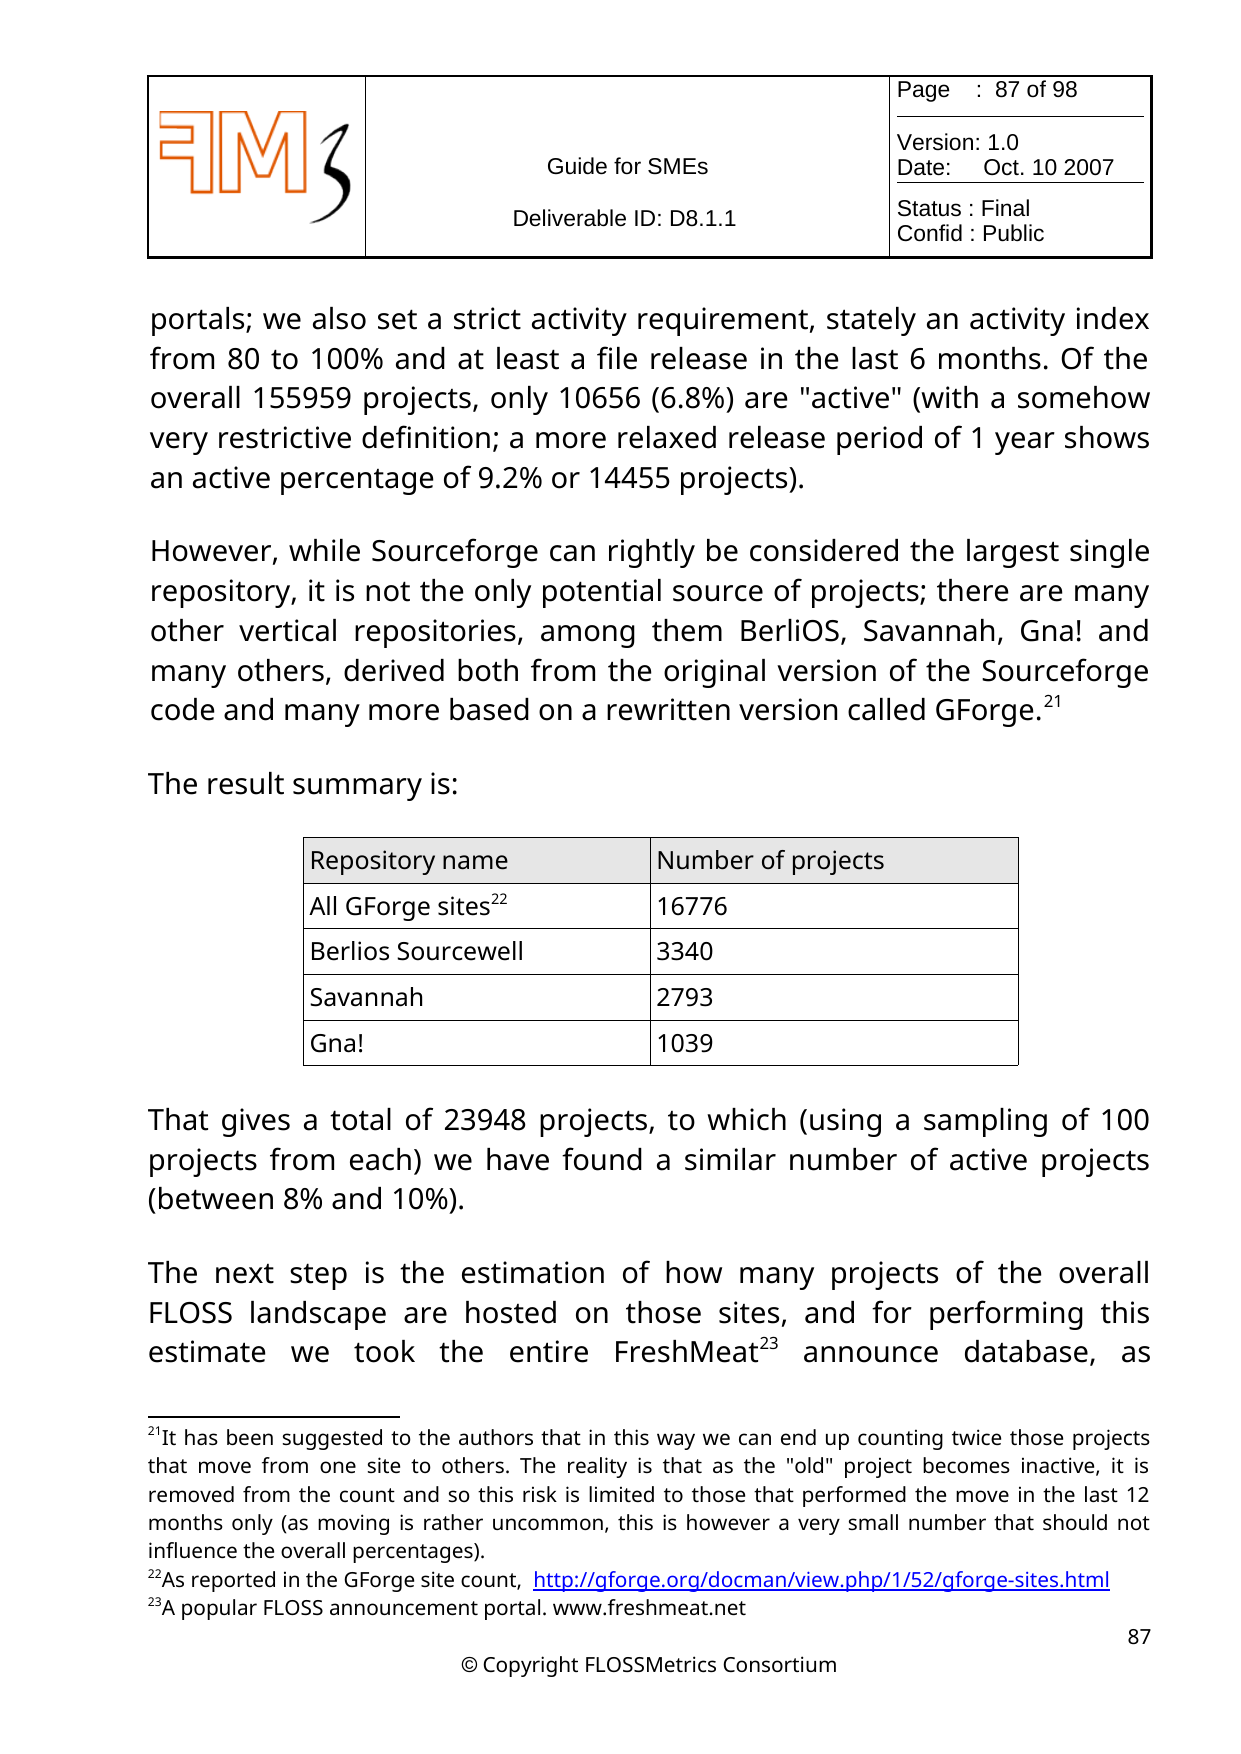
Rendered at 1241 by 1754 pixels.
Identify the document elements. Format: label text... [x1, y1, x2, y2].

table_cell 16776 [651, 884, 1018, 928]
table_cell Savannah [304, 975, 650, 1019]
text portals; we also set a strict activity requirement, stately an activity index from 80 to 100% and at least a file release in the last 6 months. Of the overall 155959 projects, only 10656 (6.8%) are "active" (with a somehow very restrictive definition; a more relaxed release period of 1 year shows an active percentage of 9.2% or 14455 projects). [149, 298, 1151, 497]
table_cell 3340 [651, 929, 1018, 974]
picture [159, 111, 351, 224]
table_header Repository name [304, 838, 650, 883]
text The result summary is: [148, 763, 1151, 803]
text A popular FLOSS announcement portal. www.freshmeat.net [148, 1593, 1151, 1622]
text However, while Sourceforge can rightly be considered the largest single repository, it is not the only potential source of projects; there are many other vertical repositories, among them BerliOS, Savannah, Gna! and many others, derived both from the original version of the Sourceforge code and many more based on a rewritten version called GForge. [149, 531, 1151, 729]
table_cell All GForge sites [304, 884, 650, 928]
table_cell 1039 [651, 1021, 1018, 1065]
text It has been suggested to the authors that in this way we can end up counting twice those projects that move from one site to others. The reality is that as the "old" project becomes inactive, it is removed from the count and so this risk is limited to those that performed the move in the last 12 months only (as moving is rather uncommon, this is however a very small number that should not influence the overall percentages). [148, 1423, 1151, 1565]
table_cell Gna! [304, 1021, 650, 1065]
text The next step is the estimation of how many projects of the overall FLOSS landscape are hosted on those sites, and for performing this estimate we took the entire FreshMeat announce database, as [148, 1252, 1151, 1371]
table_cell Berlios Sourcewell [304, 929, 650, 974]
text That gives a total of 23948 projects, to which (using a sampling of 100 projects from each) we have found a similar number of active projects (between 8% and 10%). [148, 1099, 1151, 1218]
table_header Number of projects [651, 838, 1018, 883]
table_cell 2793 [651, 975, 1018, 1019]
